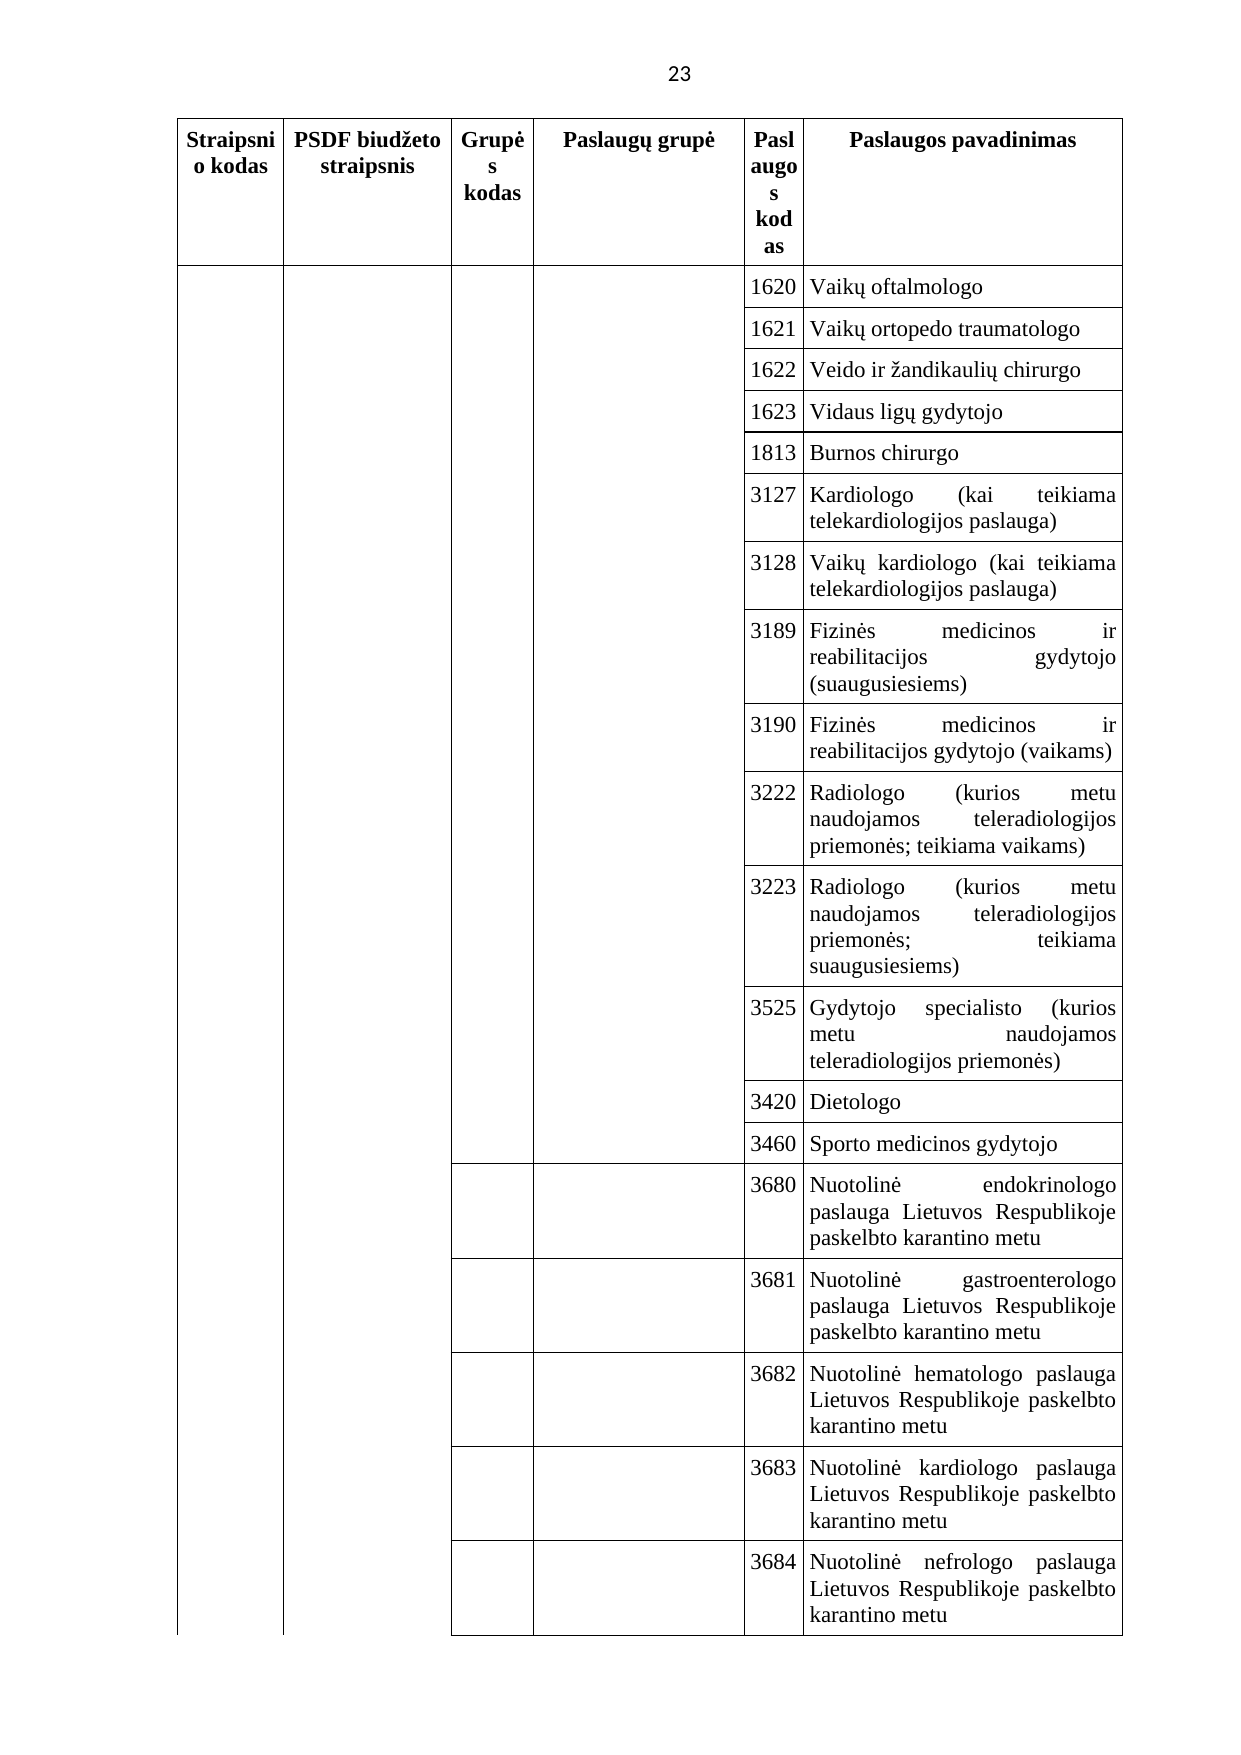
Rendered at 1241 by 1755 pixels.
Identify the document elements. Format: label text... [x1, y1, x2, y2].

table_cell 3189 [745, 610, 803, 703]
table_cell [178, 390, 283, 431]
table_cell [284, 1080, 451, 1122]
table_cell [534, 1164, 744, 1257]
table_cell Nuotolinė kardiologo paslauga Lietuvos Respublikoje paskelbto karantino metu [804, 1447, 1122, 1540]
table_cell 1620 [745, 266, 803, 307]
table_cell [452, 1541, 533, 1634]
table_cell Fizinės medicinos ir reabilitacijos gydytojo (vaikams) [804, 704, 1122, 771]
table_cell [284, 1540, 451, 1634]
table_cell [452, 1080, 533, 1122]
table_cell [178, 541, 283, 609]
table_cell [284, 431, 451, 473]
table_cell Burnos chirurgo [804, 433, 1122, 473]
table_cell 3680 [745, 1164, 803, 1257]
table_cell Kardiologo (kai teikiama telekardiologijos paslauga) [804, 474, 1122, 541]
table_cell [534, 390, 744, 431]
table_cell 3684 [745, 1541, 803, 1634]
table_cell [284, 1258, 451, 1352]
table_cell [452, 609, 533, 703]
table_cell 1621 [745, 308, 803, 348]
table_cell 1813 [745, 433, 803, 473]
table_cell 3683 [745, 1447, 803, 1540]
table_cell Veido ir žandikaulių chirurgo [804, 349, 1122, 390]
table_cell [452, 348, 533, 390]
table_cell [534, 1259, 744, 1352]
table_cell [534, 1353, 744, 1446]
table_cell [534, 609, 744, 703]
table_header Straipsnio kodas [178, 119, 283, 265]
table_cell [284, 348, 451, 390]
table_header Grupės kodas [452, 119, 533, 265]
table_cell [178, 1352, 283, 1446]
table_cell Vidaus ligų gydytojo [804, 391, 1122, 431]
table_cell [284, 307, 451, 348]
table_cell [452, 1447, 533, 1540]
table_cell [534, 541, 744, 609]
table_cell [178, 431, 283, 473]
table_cell [284, 865, 451, 986]
table_cell [452, 865, 533, 986]
table_cell [452, 431, 533, 473]
table_cell [534, 473, 744, 541]
table_cell 3223 [745, 866, 803, 986]
table_cell [178, 703, 283, 771]
table_cell [534, 266, 744, 307]
table_cell [178, 1122, 283, 1163]
table_cell [452, 1353, 533, 1446]
table_cell [284, 266, 451, 307]
table_cell [452, 986, 533, 1080]
table_cell [284, 609, 451, 703]
table_cell Vaikų ortopedo traumatologo [804, 308, 1122, 348]
table_cell [178, 1540, 283, 1634]
table_cell 3681 [745, 1259, 803, 1352]
table_cell [534, 865, 744, 986]
table_cell [284, 541, 451, 609]
table_cell 1623 [745, 391, 803, 431]
table_cell [534, 771, 744, 865]
table_cell [452, 1259, 533, 1352]
table_cell [452, 703, 533, 771]
table_cell [534, 431, 744, 473]
table_cell [534, 1447, 744, 1540]
table_cell Fizinės medicinos ir reabilitacijos gydytojo (suaugusiesiems) [804, 610, 1122, 703]
table_cell [178, 986, 283, 1080]
table_cell [452, 307, 533, 348]
table_cell Vaikų oftalmologo [804, 266, 1122, 307]
table_cell [534, 986, 744, 1080]
table_cell 3460 [745, 1123, 803, 1163]
table_cell [534, 1541, 744, 1634]
table_cell [452, 771, 533, 865]
table_cell [284, 986, 451, 1080]
table_cell [284, 1122, 451, 1163]
table_header Paslaugos kodas [745, 119, 803, 265]
table_cell [534, 348, 744, 390]
table_cell Radiologo (kurios metu naudojamos teleradiologijos priemonės; teikiama suaugusiesiems) [804, 866, 1122, 986]
table_cell [178, 865, 283, 986]
table_cell 3222 [745, 772, 803, 865]
table_cell 3128 [745, 542, 803, 609]
table_cell Nuotolinė endokrinologo paslauga Lietuvos Respublikoje paskelbto karantino metu [804, 1164, 1122, 1257]
table_cell Dietologo [804, 1081, 1122, 1122]
table_cell [452, 266, 533, 307]
table_cell [284, 473, 451, 541]
table_cell Vaikų kardiologo (kai teikiama telekardiologijos paslauga) [804, 542, 1122, 609]
table_cell [178, 1080, 283, 1122]
table_cell 3525 [745, 987, 803, 1080]
table_cell [284, 390, 451, 431]
table_cell [178, 307, 283, 348]
table_cell [534, 1080, 744, 1122]
table_cell 1622 [745, 349, 803, 390]
table_cell 3682 [745, 1353, 803, 1446]
table_cell [452, 541, 533, 609]
table_cell [178, 473, 283, 541]
table_cell 3127 [745, 474, 803, 541]
table_cell [284, 1352, 451, 1446]
table_cell [452, 1164, 533, 1257]
table_cell [178, 1163, 283, 1257]
table_cell Nuotolinė hematologo paslauga Lietuvos Respublikoje paskelbto karantino metu [804, 1353, 1122, 1446]
table_cell [178, 609, 283, 703]
table_cell [534, 1122, 744, 1163]
table_cell Radiologo (kurios metu naudojamos teleradiologijos priemonės; teikiama vaikams) [804, 772, 1122, 865]
table_cell [178, 1258, 283, 1352]
table_header Paslaugos pavadinimas [804, 119, 1122, 265]
table_cell [452, 473, 533, 541]
table_cell [534, 703, 744, 771]
table_cell Gydytojo specialisto (kurios metu naudojamos teleradiologijos priemonės) [804, 987, 1122, 1080]
table_cell [178, 771, 283, 865]
table_cell [452, 390, 533, 431]
table_cell [534, 307, 744, 348]
table_cell Sporto medicinos gydytojo [804, 1123, 1122, 1163]
table_cell Nuotolinė gastroenterologo paslauga Lietuvos Respublikoje paskelbto karantino metu [804, 1259, 1122, 1352]
table_header PSDF biudžeto straipsnis [284, 119, 451, 265]
table_cell [452, 1122, 533, 1163]
table_cell 3190 [745, 704, 803, 771]
table_cell [284, 703, 451, 771]
table_cell 3420 [745, 1081, 803, 1122]
table_cell [284, 771, 451, 865]
table_cell [178, 1446, 283, 1540]
table_cell [284, 1163, 451, 1257]
table_cell [284, 1446, 451, 1540]
table_cell Nuotolinė nefrologo paslauga Lietuvos Respublikoje paskelbto karantino metu [804, 1541, 1122, 1634]
table_header Paslaugų grupė [534, 119, 744, 265]
table_cell [178, 266, 283, 307]
table_cell [178, 348, 283, 390]
